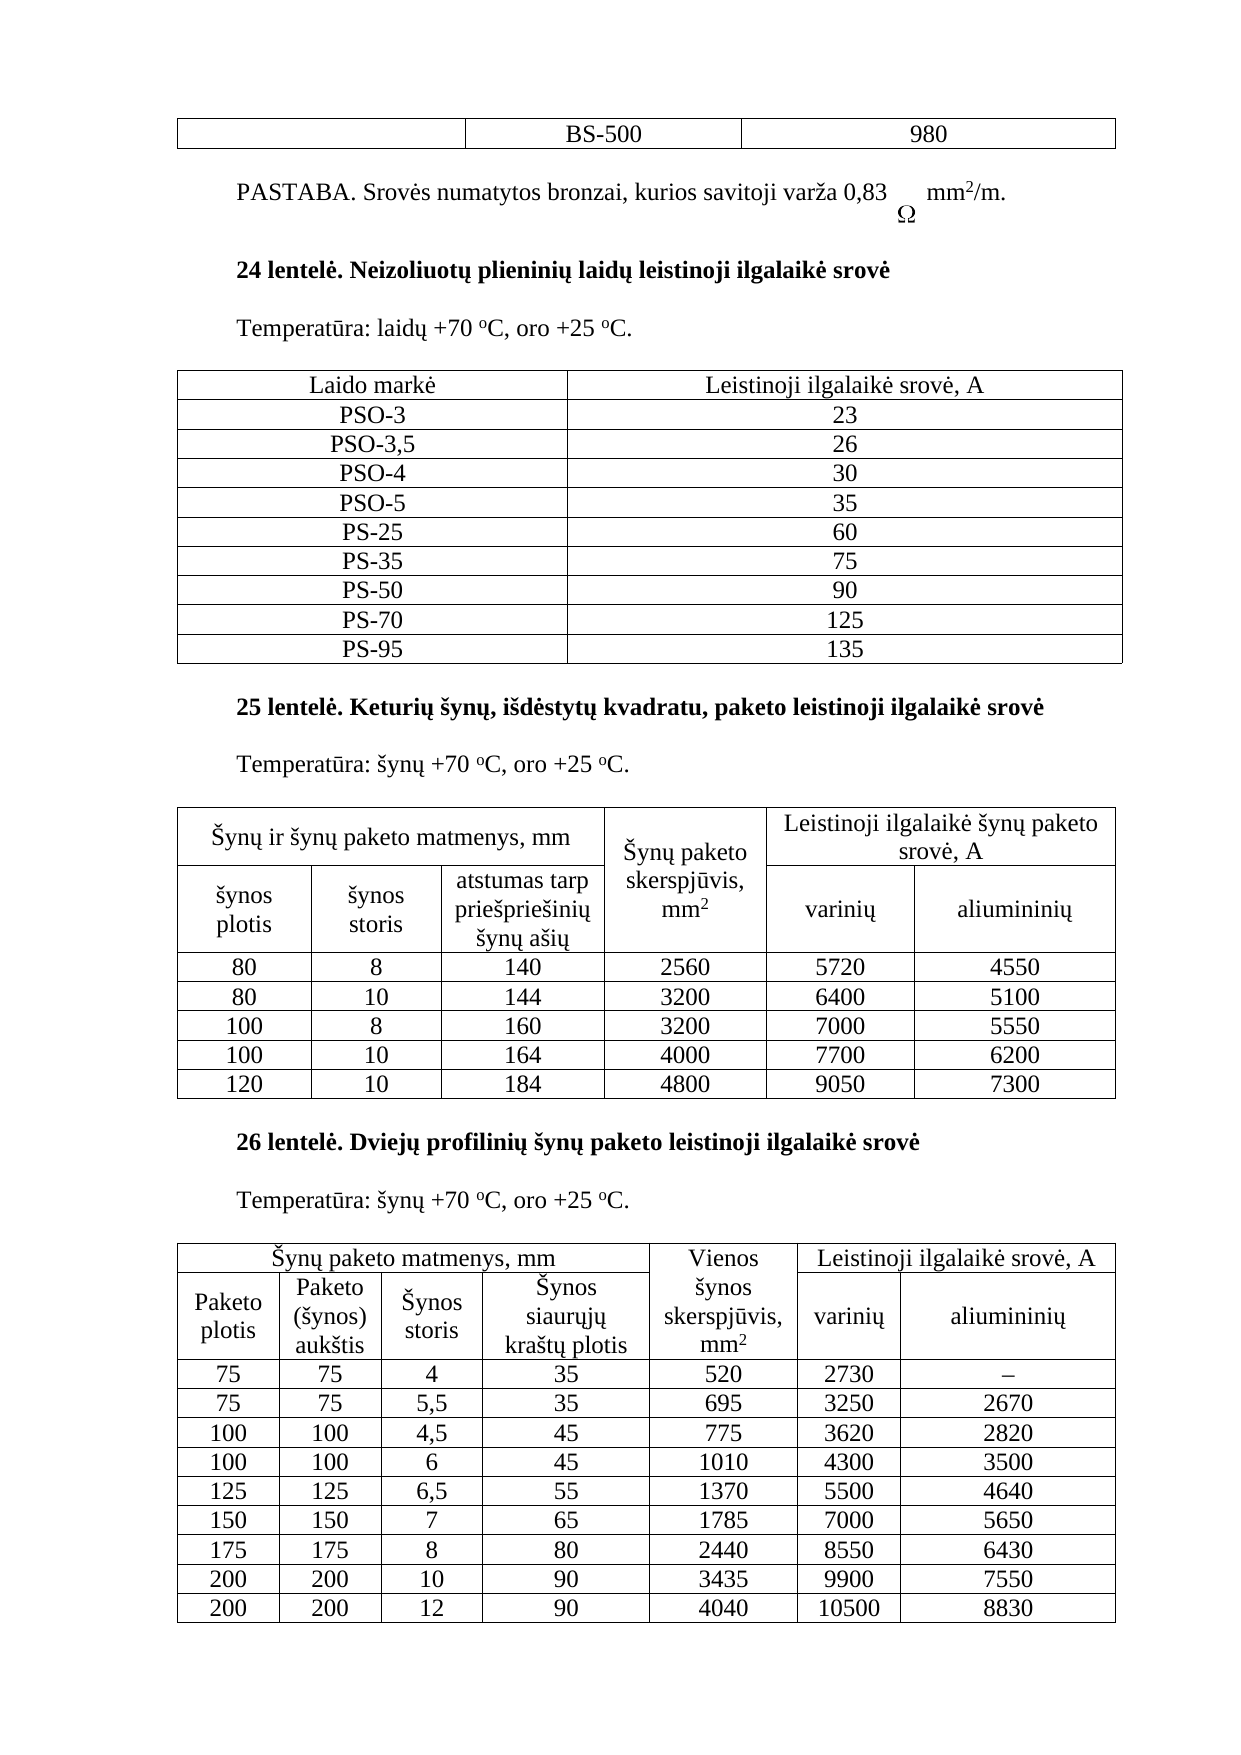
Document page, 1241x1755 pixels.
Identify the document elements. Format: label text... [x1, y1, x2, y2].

text Temperatūra: laidų +70 oC, oro +25 oC. [177, 313, 1122, 341]
table_cell 164 [442, 1041, 604, 1069]
table_cell 1370 [650, 1477, 797, 1505]
table_cell 140 [442, 953, 604, 981]
table_cell 4,5 [382, 1418, 482, 1446]
table_cell 3200 [605, 982, 766, 1010]
text PASTABA. Srovės numatytos bronzai, kurios savitoji varža 0,83 mm2/m. [177, 177, 1122, 226]
table_cell 2440 [650, 1535, 797, 1563]
table_cell BS-500 [466, 119, 741, 147]
table_header Šynų paketo skerspjūvis, mm2 [605, 808, 766, 952]
table_cell PS-25 [178, 518, 567, 546]
table_cell 100 [280, 1448, 381, 1476]
table_cell 3200 [605, 1011, 766, 1040]
table_cell 3435 [650, 1565, 797, 1593]
table_cell atstumas tarp priešpriešinių šynų ašių [442, 866, 604, 952]
table_cell 100 [178, 1418, 279, 1446]
table_cell 120 [178, 1070, 311, 1098]
table_cell 5,5 [382, 1389, 482, 1417]
table_cell 100 [178, 1011, 311, 1040]
table_cell 10 [312, 1070, 441, 1098]
table_cell 5550 [915, 1011, 1115, 1040]
table_cell 4040 [650, 1594, 797, 1622]
table_cell PS-70 [178, 605, 567, 633]
table_cell 6430 [901, 1535, 1115, 1563]
table_header Leistinoji ilgalaikė srovė, A [568, 371, 1122, 399]
table_cell 26 [568, 430, 1122, 458]
table_cell 60 [568, 518, 1122, 546]
table_cell Paketo (šynos) aukštis [280, 1273, 381, 1358]
table_cell 150 [280, 1506, 381, 1534]
table_cell 100 [178, 1041, 311, 1069]
table_header Šynų ir šynų paketo matmenys, mm [178, 808, 604, 865]
table_cell – [901, 1360, 1115, 1388]
table_cell 184 [442, 1070, 604, 1098]
table_cell PSO-3 [178, 400, 567, 429]
table_cell 3250 [798, 1389, 900, 1417]
table_cell 45 [483, 1448, 649, 1476]
table_cell 10500 [798, 1594, 900, 1622]
table_cell 75 [280, 1389, 381, 1417]
table_cell 35 [483, 1360, 649, 1388]
table_cell 125 [178, 1477, 279, 1505]
table_cell 4 [382, 1360, 482, 1388]
table_cell 7000 [798, 1506, 900, 1534]
table_cell 75 [178, 1360, 279, 1388]
table_cell 100 [280, 1418, 381, 1446]
table_cell 2560 [605, 953, 766, 981]
table_cell 7700 [767, 1041, 914, 1069]
text 24 lentelė. Neizoliuotų plieninių laidų leistinoji ilgalaikė srovė [177, 255, 1122, 284]
table_cell 9050 [767, 1070, 914, 1098]
table_cell 4550 [915, 953, 1115, 981]
table_cell PSO-5 [178, 488, 567, 516]
table_cell 150 [178, 1506, 279, 1534]
table_header Leistinoji ilgalaikė srovė, A [798, 1244, 1115, 1272]
table_header Laido markė [178, 371, 567, 399]
table_cell šynos plotis [178, 866, 311, 952]
table_cell 200 [178, 1594, 279, 1622]
table_cell 5720 [767, 953, 914, 981]
table_cell 80 [178, 953, 311, 981]
table_cell PS-95 [178, 635, 567, 663]
table_cell 175 [178, 1535, 279, 1563]
table_cell 90 [568, 576, 1122, 604]
table_cell 5650 [901, 1506, 1115, 1534]
table_cell 75 [568, 547, 1122, 575]
table_cell [178, 119, 465, 147]
table_cell 200 [280, 1594, 381, 1622]
table_cell 4640 [901, 1477, 1115, 1505]
table_cell 6,5 [382, 1477, 482, 1505]
table_cell PS-50 [178, 576, 567, 604]
table_cell 6200 [915, 1041, 1115, 1069]
table_cell Šynos siaurųjų kraštų plotis [483, 1273, 649, 1358]
table_cell 695 [650, 1389, 797, 1417]
table_cell 75 [280, 1360, 381, 1388]
table_cell 55 [483, 1477, 649, 1505]
table_cell aliumininių [915, 866, 1115, 952]
table_cell 12 [382, 1594, 482, 1622]
table_cell 80 [483, 1535, 649, 1563]
table_cell 65 [483, 1506, 649, 1534]
table_cell 45 [483, 1418, 649, 1446]
table_cell 8 [312, 953, 441, 981]
text 26 lentelė. Dviejų profilinių šynų paketo leistinoji ilgalaikė srovė [177, 1127, 1122, 1156]
table_cell aliumininių [901, 1273, 1115, 1358]
table_cell Paketo plotis [178, 1273, 279, 1358]
table_cell 8830 [901, 1594, 1115, 1622]
table_cell 4800 [605, 1070, 766, 1098]
table_cell 144 [442, 982, 604, 1010]
table_cell 100 [178, 1448, 279, 1476]
table_cell 2730 [798, 1360, 900, 1388]
table_cell 7550 [901, 1565, 1115, 1593]
table_cell 90 [483, 1565, 649, 1593]
table_cell 775 [650, 1418, 797, 1446]
table_cell 160 [442, 1011, 604, 1040]
table_cell 8 [312, 1011, 441, 1040]
table_cell šynos storis [312, 866, 441, 952]
table_cell 80 [178, 982, 311, 1010]
table_cell 4300 [798, 1448, 900, 1476]
table_cell 2820 [901, 1418, 1115, 1446]
table_cell 8 [382, 1535, 482, 1563]
table_cell 6 [382, 1448, 482, 1476]
table_cell varinių [798, 1273, 900, 1358]
table_cell 8550 [798, 1535, 900, 1563]
table_cell 175 [280, 1535, 381, 1563]
table_cell 1010 [650, 1448, 797, 1476]
text Temperatūra: šynų +70 oC, oro +25 oC. [177, 1185, 1122, 1214]
table_cell 200 [280, 1565, 381, 1593]
table_cell 980 [742, 119, 1115, 147]
table_cell PS-35 [178, 547, 567, 575]
table_cell 7300 [915, 1070, 1115, 1098]
table_cell 125 [568, 605, 1122, 633]
table_cell 10 [312, 1041, 441, 1069]
table_cell 5500 [798, 1477, 900, 1505]
table_cell Šynos storis [382, 1273, 482, 1358]
table_cell 4000 [605, 1041, 766, 1069]
table_cell 2670 [901, 1389, 1115, 1417]
table_cell 125 [280, 1477, 381, 1505]
table_cell 7000 [767, 1011, 914, 1040]
table_header Vienos šynos skerspjūvis, mm2 [650, 1244, 797, 1358]
table_cell 23 [568, 400, 1122, 429]
table_cell 30 [568, 459, 1122, 487]
table_header Leistinoji ilgalaikė šynų paketo srovė, A [767, 808, 1115, 865]
table_cell 75 [178, 1389, 279, 1417]
table_cell 10 [312, 982, 441, 1010]
table_cell 3500 [901, 1448, 1115, 1476]
text 25 lentelė. Keturių šynų, išdėstytų kvadratu, paketo leistinoji ilgalaikė srovė [177, 692, 1122, 721]
table_cell PSO-3,5 [178, 430, 567, 458]
table_cell 9900 [798, 1565, 900, 1593]
table_cell 90 [483, 1594, 649, 1622]
table_cell 1785 [650, 1506, 797, 1534]
table_cell 7 [382, 1506, 482, 1534]
table_cell varinių [767, 866, 914, 952]
table_header Šynų paketo matmenys, mm [178, 1244, 649, 1272]
table_cell 200 [178, 1565, 279, 1593]
table_cell 35 [483, 1389, 649, 1417]
table_cell 6400 [767, 982, 914, 1010]
text Temperatūra: šynų +70 oC, oro +25 oC. [177, 749, 1122, 778]
table_cell 10 [382, 1565, 482, 1593]
table_cell 520 [650, 1360, 797, 1388]
table_cell PSO-4 [178, 459, 567, 487]
table_cell 135 [568, 635, 1122, 663]
table_cell 5100 [915, 982, 1115, 1010]
table_cell 3620 [798, 1418, 900, 1446]
table_cell 35 [568, 488, 1122, 516]
